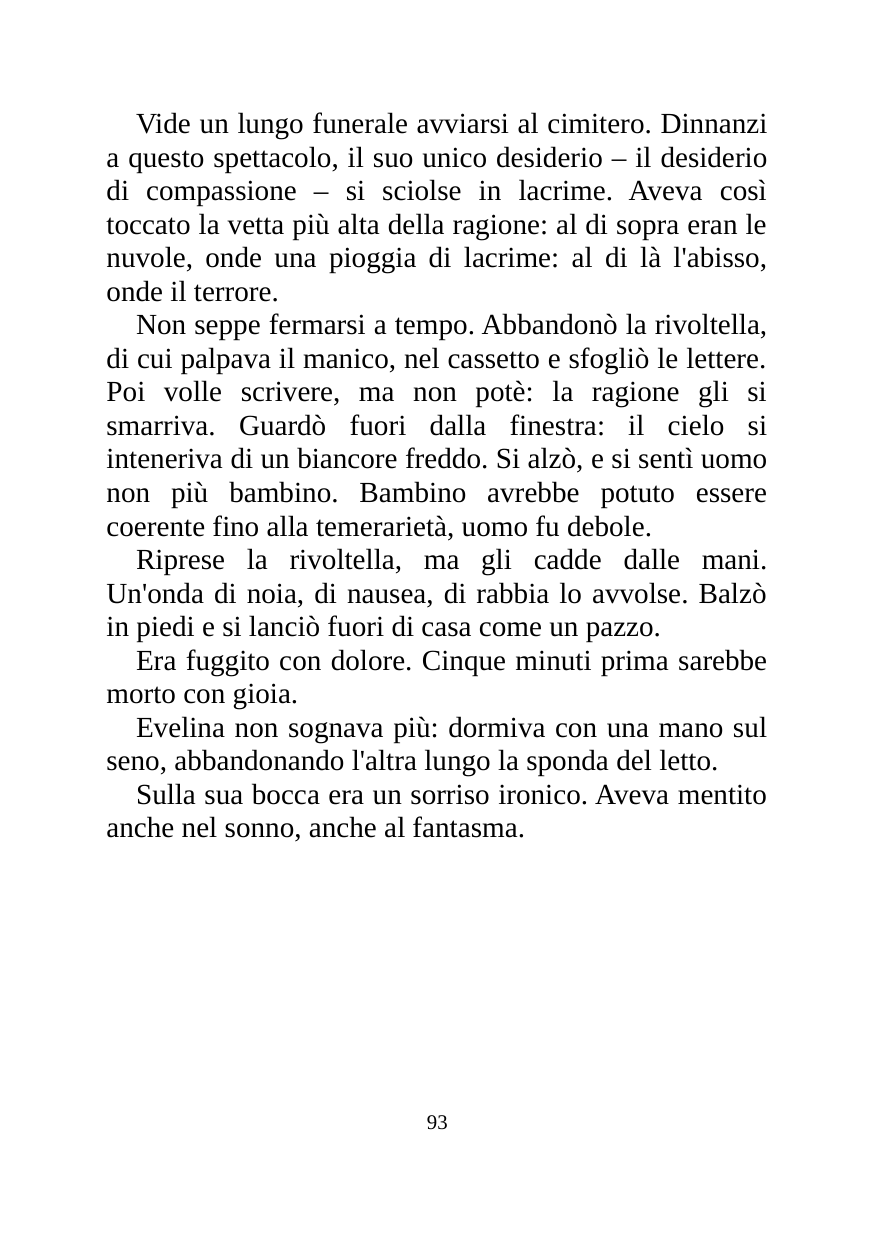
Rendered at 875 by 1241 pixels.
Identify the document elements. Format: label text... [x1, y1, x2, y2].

text Era fuggito con dolore. Cinque minuti prima sarebbe morto con gioia. [106, 643, 768, 710]
text Vide un lungo funerale avviarsi al cimitero. Dinnanzi a questo spettacolo, il suo unico desiderio – il desiderio di compassione – si sciolse in lacrime. Aveva così toccato la vetta più alta della ragione: al di sopra eran le nuvole, onde una pioggia di lacrime: al di là l'abisso, onde il terrore. [106, 106, 768, 307]
text Sulla sua bocca era un sorriso ironico. Aveva mentito anche nel sonno, anche al fantasma. [106, 777, 768, 844]
text Non seppe fermarsi a tempo. Abbandonò la rivoltella, di cui palpava il manico, nel cassetto e sfogliò le lettere. Poi volle scrivere, ma non potè: la ragione gli si smarriva. Guardò fuori dalla finestra: il cielo si inteneriva di un biancore freddo. Si alzò, e si sentì uomo non più bambino. Bambino avrebbe potuto essere coerente fino alla temerarietà, uomo fu debole. [106, 307, 768, 542]
text Evelina non sognava più: dormiva con una mano sul seno, abbandonando l'altra lungo la sponda del letto. [106, 710, 768, 777]
text Riprese la rivoltella, ma gli cadde dalle mani. Un'onda di noia, di nausea, di rabbia lo avvolse. Balzò in piedi e si lanciò fuori di casa come un pazzo. [106, 542, 768, 643]
